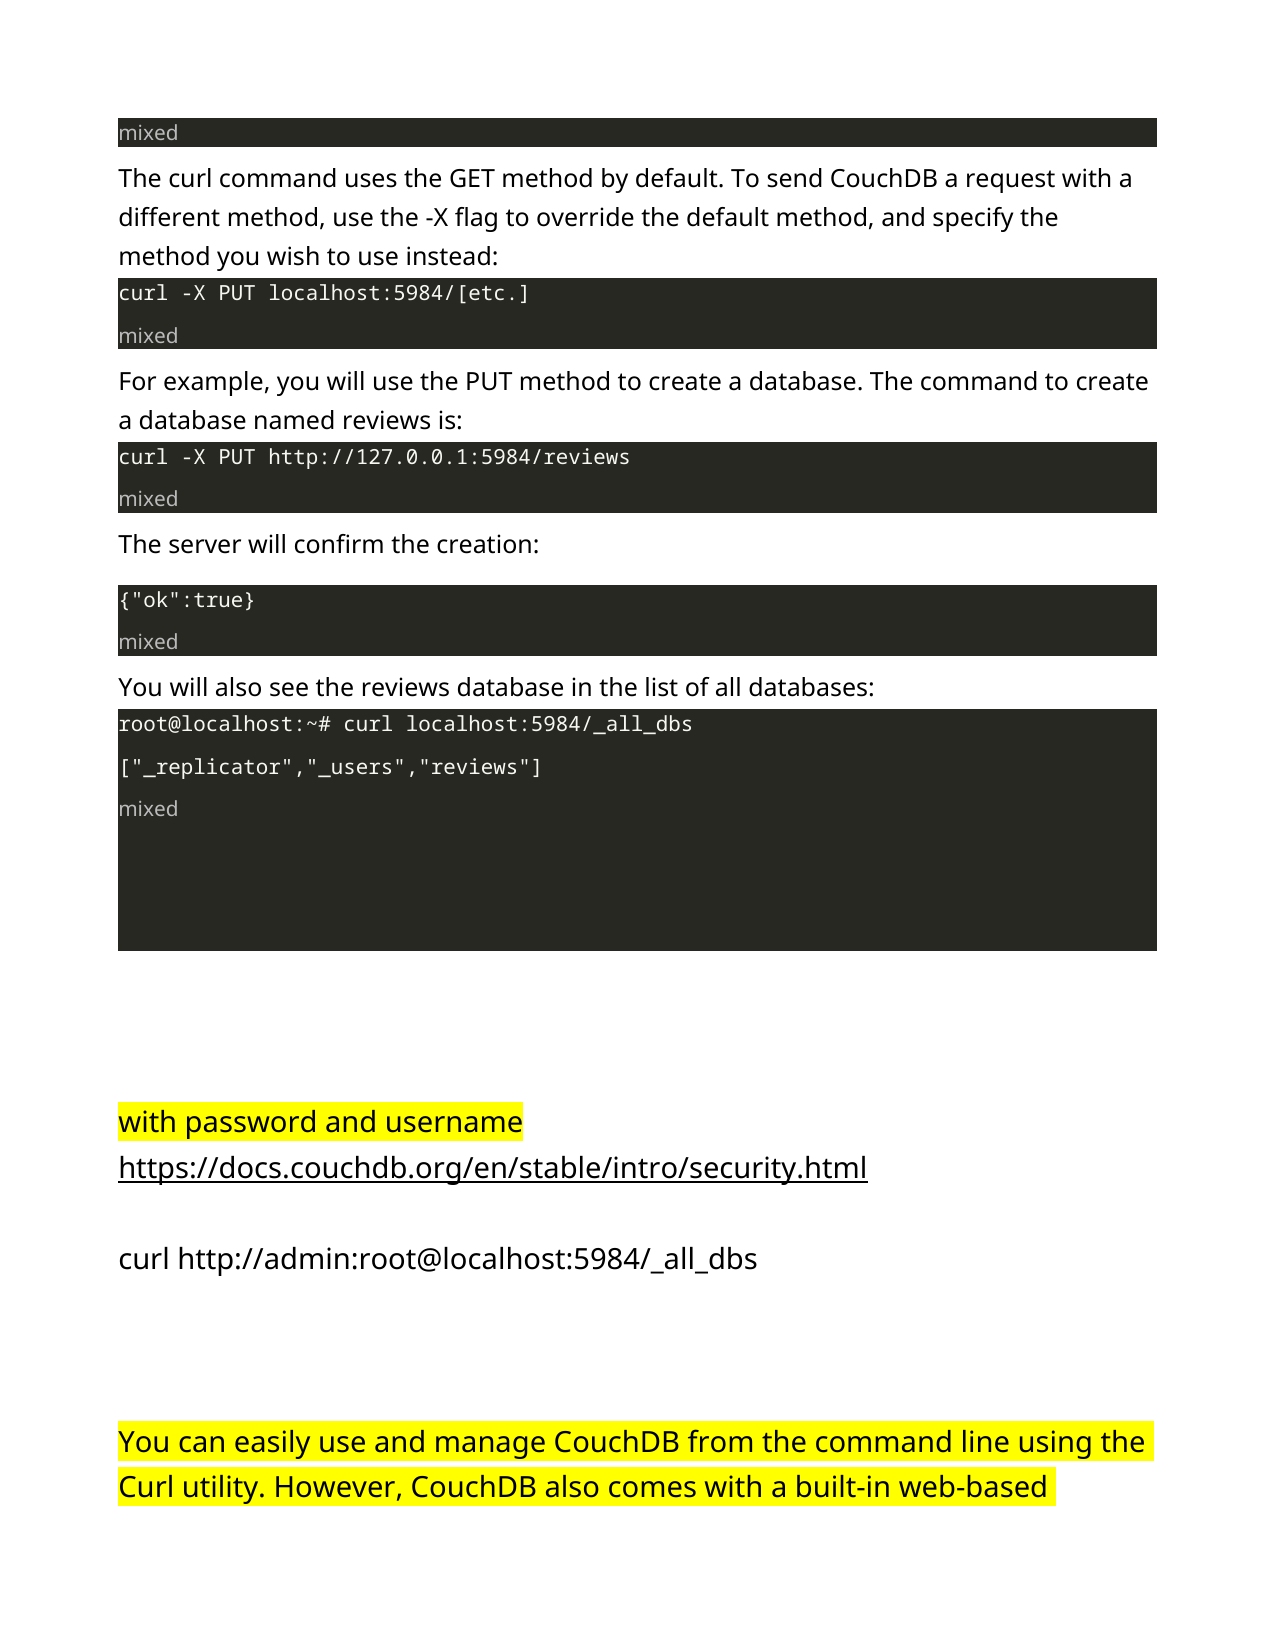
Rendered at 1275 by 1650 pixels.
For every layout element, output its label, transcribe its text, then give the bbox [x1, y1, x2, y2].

text mixed [118, 484, 1157, 513]
text root@localhost:~# curl localhost:5984/_all_dbs [118, 709, 1157, 738]
text https://docs.couchdb.org/en/stable/intro/security.html [118, 1147, 1157, 1187]
text mixed [118, 118, 1157, 147]
text mixed [118, 794, 1157, 823]
text curl -X PUT http://127.0.0.1:5984/reviews [118, 442, 1157, 470]
text For example, you will use the PUT method to create a database. The command to create a database named reviews is: [118, 363, 1157, 437]
text You will also see the reviews database in the list of all databases: [118, 670, 1157, 704]
text mixed [118, 627, 1157, 656]
text with password and username [118, 1102, 1157, 1141]
text ["_replicator","_users","reviews"] [118, 752, 1157, 780]
text mixed [118, 321, 1157, 349]
text The curl command uses the GET method by default. To send CouchDB a request with a different method, use the -X flag to override the default method, and specify the method you wish to use instead: [118, 161, 1157, 273]
text curl -X PUT localhost:5984/[etc.] [118, 278, 1157, 307]
text {"ok":true} [118, 585, 1157, 613]
text curl http://admin:root@localhost:5984/_all_dbs [118, 1239, 1157, 1278]
text The server will confirm the creation: [118, 527, 1157, 561]
text You can easily use and manage CouchDB from the command line using the Curl utility. However, CouchDB also comes with a built-in web-based [118, 1421, 1157, 1506]
